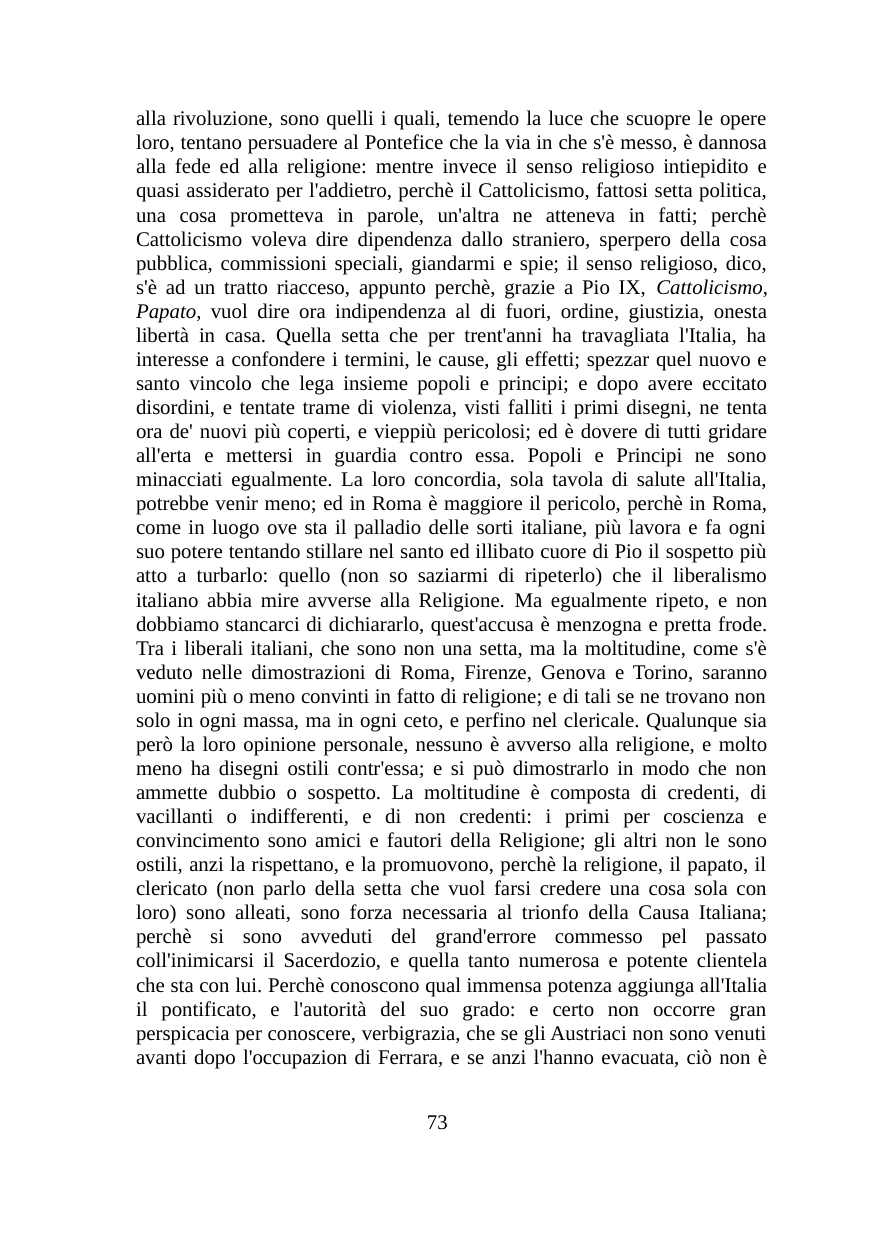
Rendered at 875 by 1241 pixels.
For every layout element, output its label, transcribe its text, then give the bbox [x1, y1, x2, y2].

text alla rivoluzione, sono quelli i quali, temendo la luce che scuopre le opere loro, tentano persuadere al Pontefice che la via in che s'è messo, è dannosa alla fede ed alla religione: mentre invece il senso religioso intiepidito e quasi assiderato per l'addietro, perchè il Cattolicismo, fattosi setta politica, una cosa prometteva in parole, un'altra ne atteneva in fatti; perchè Cattolicismo voleva dire dipendenza dallo straniero, sperpero della cosa pubblica, commissioni speciali, giandarmi e spie; il senso religioso, dico, s'è ad un tratto riacceso, appunto perchè, grazie a Pio IX, Cattolicismo, Papato, vuol dire ora indipendenza al di fuori, ordine, giustizia, onesta libertà in casa. Quella setta che per trent'anni ha travagliata l'Italia, ha interesse a confondere i termini, le cause, gli effetti; spezzar quel nuovo e santo vincolo che lega insieme popoli e principi; e dopo avere eccitato disordini, e tentate trame di violenza, visti falliti i primi disegni, ne tenta ora de' nuovi più coperti, e vieppiù pericolosi; ed è dovere di tutti gridare all'erta e mettersi in guardia contro essa. Popoli e Principi ne sono minacciati egualmente. La loro concordia, sola tavola di salute all'Italia, potrebbe venir meno; ed in Roma è maggiore il pericolo, perchè in Roma, come in luogo ove sta il palladio delle sorti italiane, più lavora e fa ogni suo potere tentando stillare nel santo ed illibato cuore di Pio il sospetto più atto a turbarlo: quello (non so saziarmi di ripeterlo) che il liberalismo italiano abbia mire avverse alla Religione. Ma egualmente ripeto, e non dobbiamo stancarci di dichiararlo, quest'accusa è menzogna e pretta frode. Tra i liberali italiani, che sono non una setta, ma la moltitudine, come s'è veduto nelle dimostrazioni di Roma, Firenze, Genova e Torino, saranno uomini più o meno convinti in fatto di religione; e di tali se ne trovano non solo in ogni massa, ma in ogni ceto, e perfino nel clericale. Qualunque sia però la loro opinione personale, nessuno è avverso alla religione, e molto meno ha disegni ostili contr'essa; e si può dimostrarlo in modo che non ammette dubbio o sospetto. La moltitudine è composta di credenti, di vacillanti o indifferenti, e di non credenti: i primi per coscienza e convincimento sono amici e fautori della Religione; gli altri non le sono ostili, anzi la rispettano, e la promuovono, perchè la religione, il papato, il clericato (non parlo della setta che vuol farsi credere una cosa sola con loro) sono alleati, sono forza necessaria al trionfo della Causa Italiana; perchè si sono avveduti del grand'errore commesso pel passato coll'inimicarsi il Sacerdozio, e quella tanto numerosa e potente clientela che sta con lui. Perchè conoscono qual immensa potenza aggiunga all'Italia il pontificato, e l'autorità del suo grado: e certo non occorre gran perspicacia per conoscere, verbigrazia, che se gli Austriaci non sono venuti avanti dopo l'occupazion di Ferrara, e se anzi l'hanno evacuata, ciò non è [106, 106, 768, 1069]
